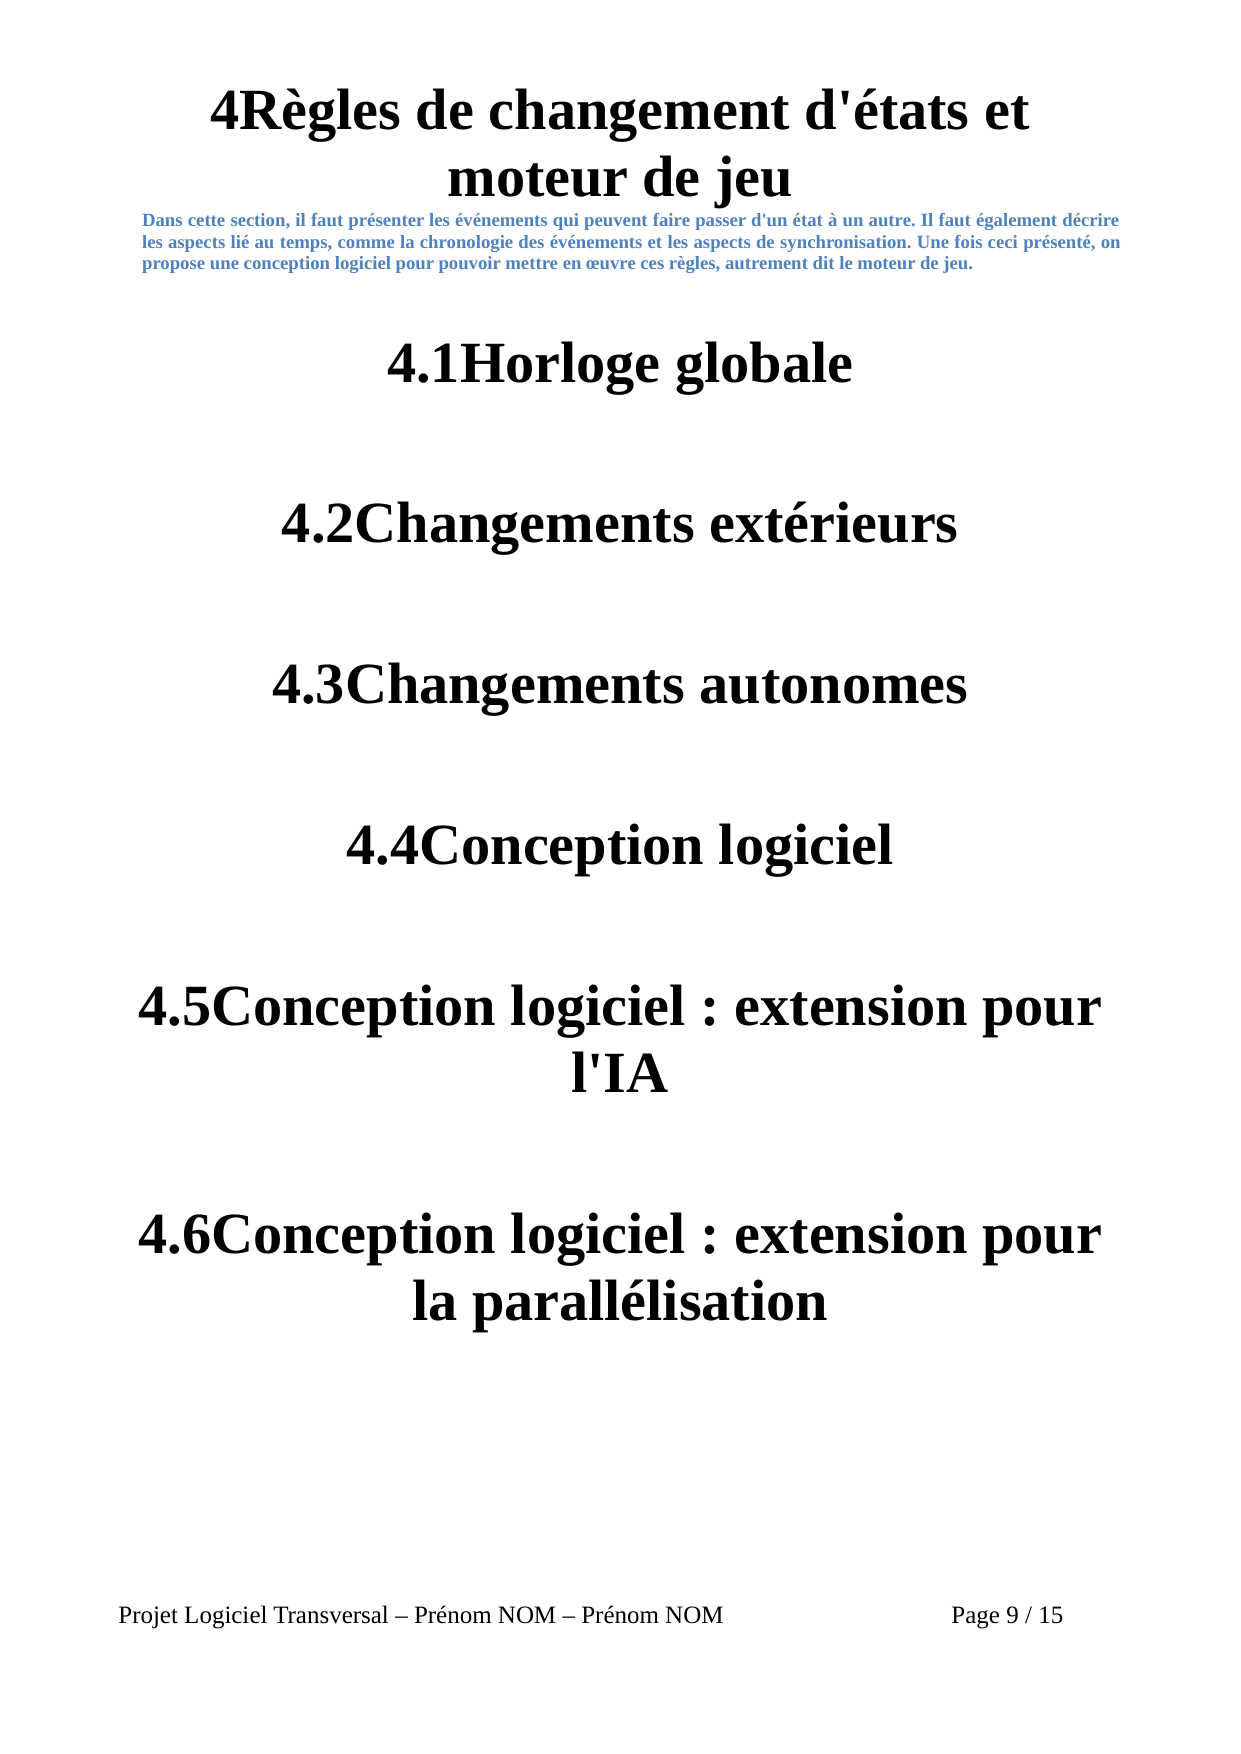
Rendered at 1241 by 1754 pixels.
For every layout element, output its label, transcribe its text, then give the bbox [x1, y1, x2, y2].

subtitle Horloge globale [118, 328, 1122, 395]
subtitle Conception logiciel : extension pour l'IA [118, 971, 1122, 1105]
subtitle Conception logiciel : extension pour la parallélisation [118, 1199, 1122, 1333]
text Dans cette section, il faut présenter les événements qui peuvent faire passer d'un état à un autre. Il faut également décrire les aspects lié au temps, comme la chronologie des événements et les aspects de synchronisation. Une fois ceci présenté, on propose une conception logiciel pour pouvoir mettre en œuvre ces règles, autrement dit le moteur de jeu. [142, 209, 1122, 274]
subtitle Règles de changement d'états et moteur de jeu [118, 75, 1122, 209]
subtitle Changements autonomes [118, 649, 1122, 716]
subtitle Conception logiciel [118, 810, 1122, 877]
subtitle Changements extérieurs [118, 488, 1122, 556]
